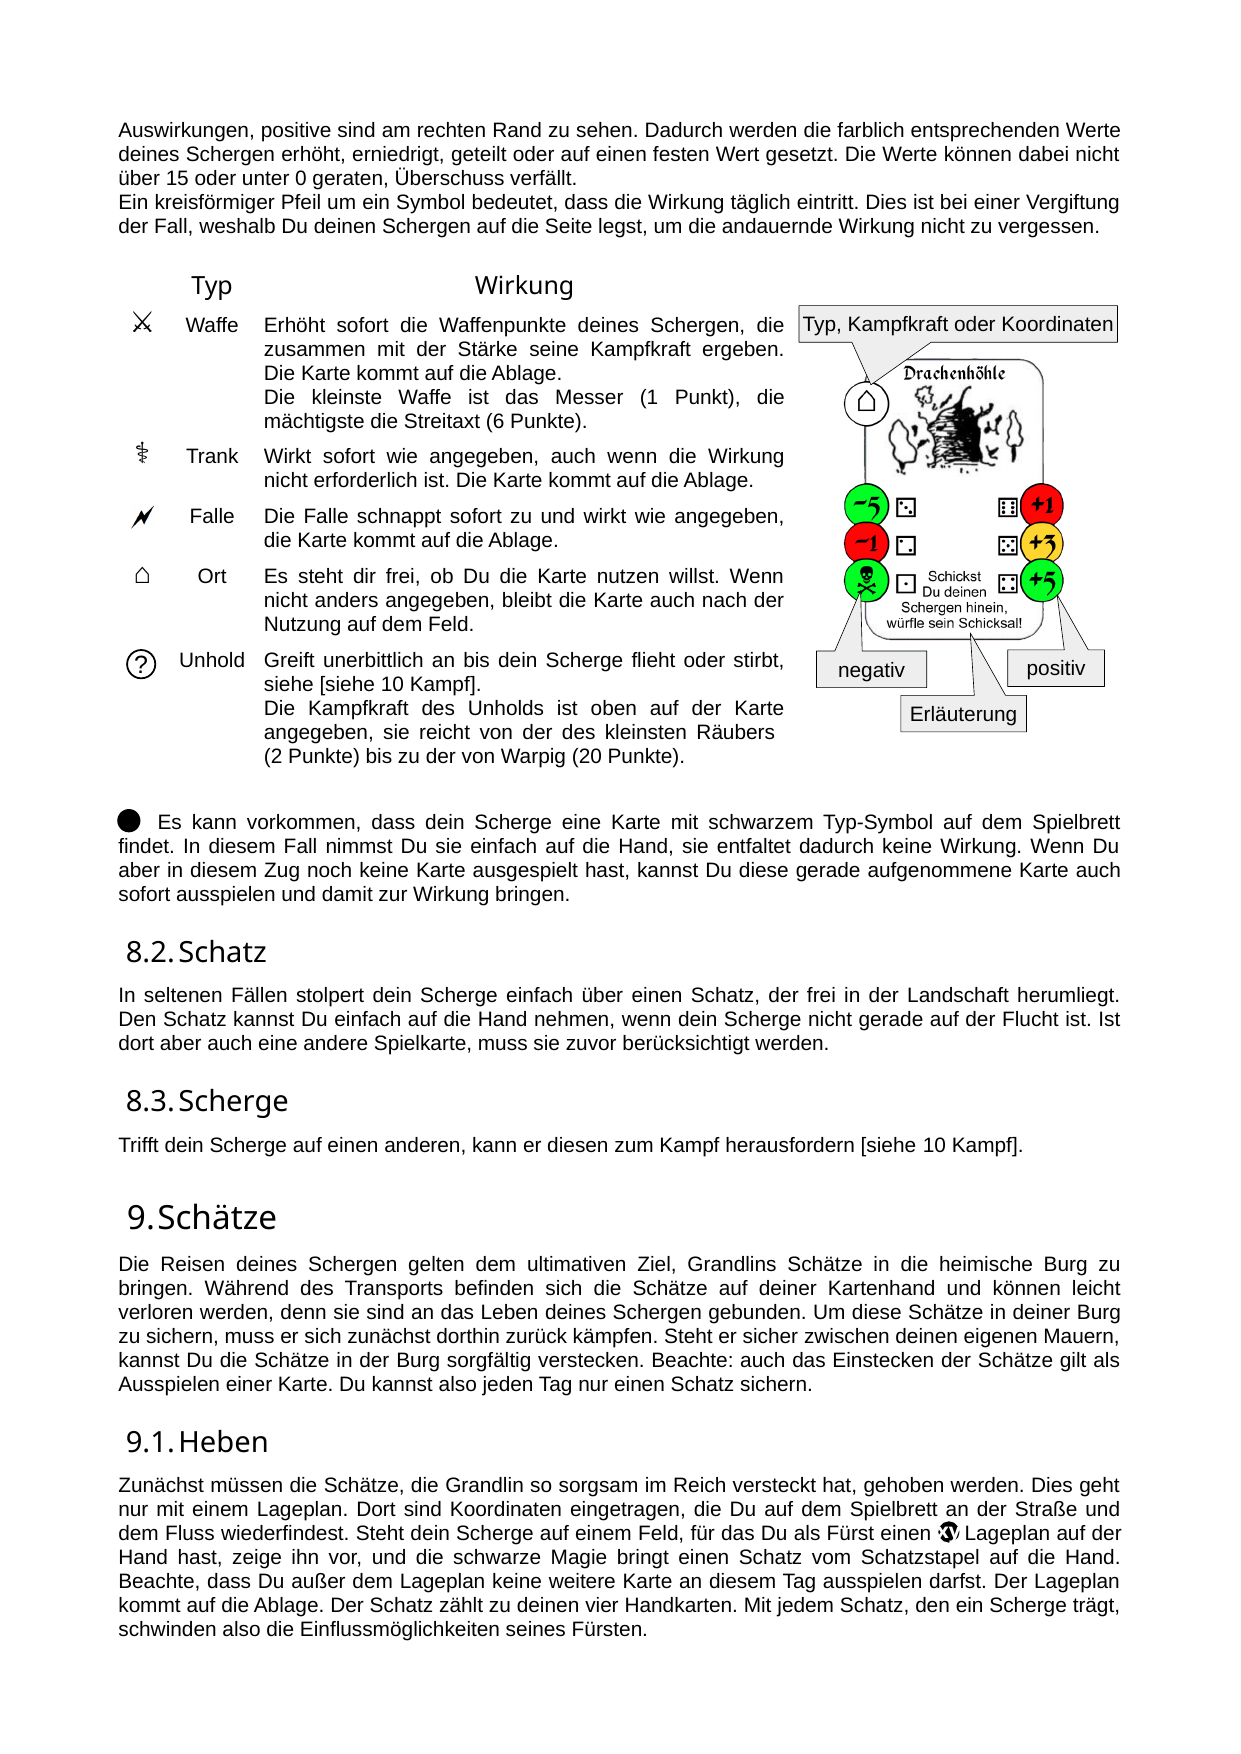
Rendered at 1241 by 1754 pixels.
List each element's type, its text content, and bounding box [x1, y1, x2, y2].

table_cell [118, 642, 166, 773]
table_cell ⌂ [118, 559, 166, 642]
table_cell Es steht dir frei, ob Du die Karte nutzen willst. Wenn nicht anders angegeben, bleibt die Karte auch nach der Nutzung auf dem Feld. [258, 559, 791, 642]
table_cell Greift unerbittlich an bis dein Scherge flieht oder stirbt, siehe [siehe 10. Kampf]. Die Kampfkraft des Unholds ist oben auf der Karte angegeben, sie reicht von der des kleinsten Räubers (2 Punkte) bis zu der von Warpig (20 Punkte). [258, 642, 791, 773]
text Die Reisen deines Schergen gelten dem ultimativen Ziel, Grandlins Schätze in die heimische Burg zu bringen. Während des Transports befinden sich die Schätze auf deiner Kartenhand und können leicht verloren werden, denn sie sind an das Leben deines Schergen gebunden. Um diese Schätze in deiner Burg zu sichern, muss er sich zunächst dorthin zurück kämpfen. Steht er sicher zwischen deinen eigenen Mauern, kannst Du die Schätze in der Burg sorgfältig verstecken. Beachte: auch das Einstecken der Schätze gilt als Ausspielen einer Karte. Du kannst also jeden Tag nur einen Schatz sichern. [118, 1252, 1122, 1396]
table_cell Ort [166, 559, 258, 642]
text Zunächst müssen die Schätze, die Grandlin so sorgsam im Reich versteckt hat, gehoben werden. Dies geht nur mit einem Lageplan. Dort sind Koordinaten eingetragen, die Du auf dem Spielbrett an der Straße und dem Fluss wiederfindest. Steht dein Scherge auf einem Feld, für das Du als Fürst einen Lageplan auf der Hand hast, zeige ihn vor, und die schwarze Magie bringt einen Schatz vom Schatzstapel auf die Hand. Beachte, dass Du außer dem Lageplan keine weitere Karte an diesem Tag ausspielen darfst. Der Lageplan kommt auf die Ablage. Der Schatz zählt zu deinen vier Handkarten. Mit jedem Schatz, den ein Scherge trägt, schwinden also die Einflussmöglichkeiten seines Fürsten. [118, 1473, 1122, 1641]
table_cell Waffe [166, 308, 258, 439]
table_cell Falle [166, 498, 258, 558]
table_cell [118, 498, 166, 558]
subtitle Heben [118, 1421, 1122, 1461]
table_cell Trank [166, 439, 258, 498]
text Es kann vorkommen, dass dein Scherge eine Karte mit schwarzem Typ-Symbol auf dem Spielbrett findet. In diesem Fall nimmst Du sie einfach auf die Hand, sie entfaltet dadurch keine Wirkung. Wenn Du aber in diesem Zug noch keine Karte ausgespielt hast, kannst Du diese gerade aufgenommene Karte auch sofort ausspielen und damit zur Wirkung bringen. [118, 809, 1122, 905]
table_header [798, 305, 1123, 737]
text Ein kreisförmiger Pfeil um ein Symbol bedeutet, dass die Wirkung täglich eintritt. Dies ist bei einer Vergiftung der Fall, weshalb Du deinen Schergen auf die Seite legst, um die andauernde Wirkung nicht zu vergessen. [118, 190, 1122, 238]
table_header Typ [166, 262, 258, 307]
table_header Wirkung [258, 262, 791, 307]
table_cell Wirkt sofort wie angegeben, auch wenn die Wirkung nicht erforderlich ist. Die Karte kommt auf die Ablage. [258, 439, 791, 498]
table_cell ⚕ [118, 439, 166, 498]
table_cell Die Falle schnappt sofort zu und wirkt wie angegeben, die Karte kommt auf die Ablage. [258, 498, 791, 558]
picture [130, 503, 155, 530]
picture [837, 352, 1070, 644]
table_header [118, 262, 166, 307]
subtitle Schätze [118, 1194, 1122, 1239]
subtitle Scherge [118, 1080, 1122, 1120]
table_cell ⚔ [118, 308, 166, 439]
text Trifft dein Scherge auf einen anderen, kann er diesen zum Kampf herausfordern [siehe 10. Kampf]. [118, 1132, 1122, 1156]
table_cell Unhold [166, 642, 258, 773]
table_cell Erhöht sofort die Waffenpunkte deines Schergen, die zusammen mit der Stärke seine Kampfkraft ergeben. Die Karte kommt auf die Ablage. Die kleinste Waffe ist das Messer (1 Punkt), die mächtigste die Streitaxt (6 Punkte). [258, 308, 791, 439]
text In seltenen Fällen stolpert dein Scherge einfach über einen Schatz, der frei in der Landschaft herumliegt. Den Schatz kannst Du einfach auf die Hand nehmen, wenn dein Scherge nicht gerade auf der Flucht ist. Ist dort aber auch eine andere Spielkarte, muss sie zuvor berücksichtigt werden. [118, 983, 1122, 1055]
text Auswirkungen, positive sind am rechten Rand zu sehen. Dadurch werden die farblich entsprechenden Werte deines Schergen erhöht, erniedrigt, geteilt oder auf einen festen Wert gesetzt. Die Werte können dabei nicht über 15 oder unter 0 geraten, Überschuss verfällt. [118, 118, 1122, 190]
subtitle Schatz [118, 931, 1122, 971]
